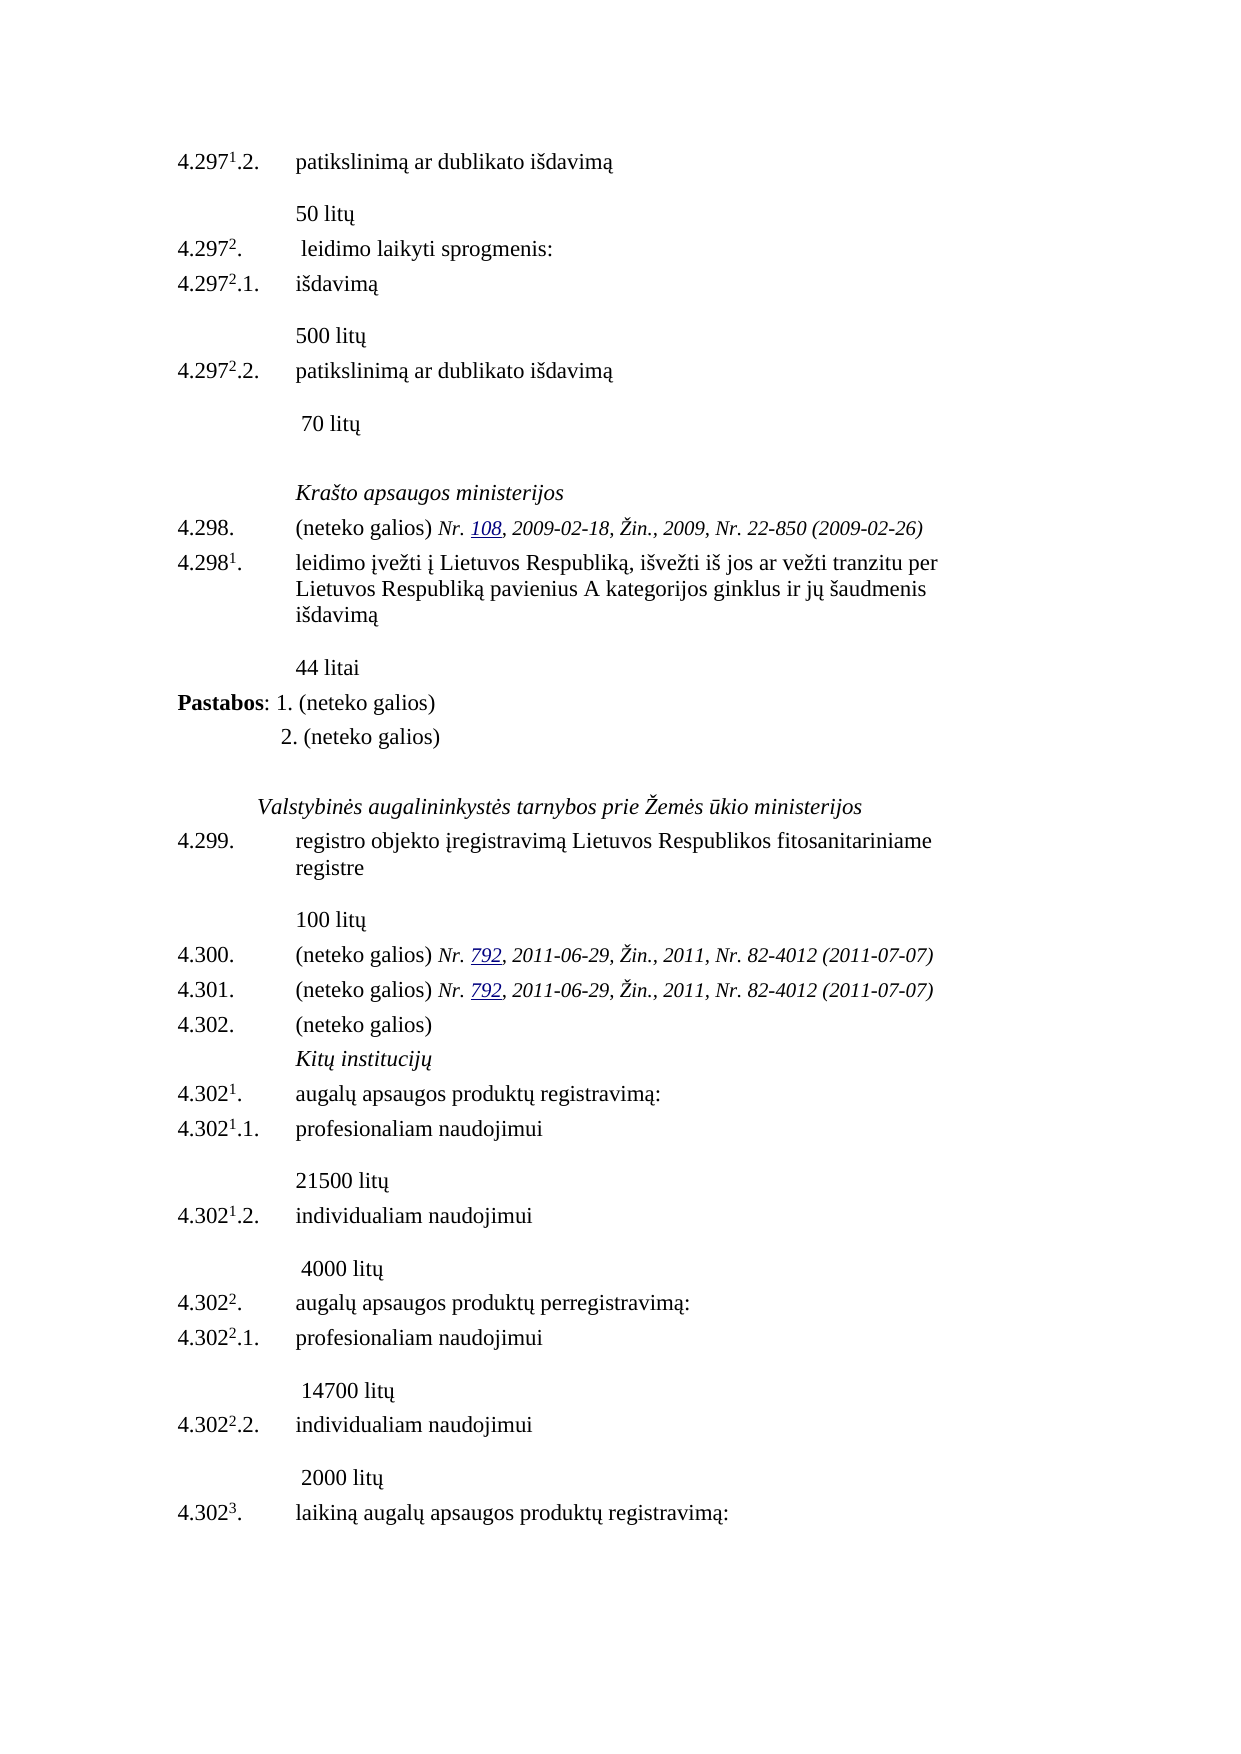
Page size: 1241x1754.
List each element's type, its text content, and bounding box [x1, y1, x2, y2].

text 4.2972.1. išdavimą 500 litų [177, 270, 945, 349]
text 2. (neteko galios) [177, 723, 1122, 750]
text 4.3022.1. profesionaliam naudojimui 14700 litų [177, 1324, 930, 1403]
text 4.299. registro objekto įregistravimą Lietuvos Respublikos fitosanitariniame registre 100 litų [177, 827, 945, 933]
text 4.2981. leidimo įvežti į Lietuvos Respubliką, išvežti iš jos ar vežti tranzitu per Lietuvos Respubliką pavienius A kategorijos ginklus ir jų šaudmenis išdavimą 44 litai [177, 549, 945, 680]
text 4.3022. augalų apsaugos produktų perregistravimą: [177, 1289, 930, 1316]
text Kitų institucijų [177, 1045, 945, 1072]
text 4.3023. laikiną augalų apsaugos produktų registravimą: [177, 1499, 930, 1525]
text 4.3021. augalų apsaugos produktų registravimą: [177, 1080, 930, 1106]
text 4.3021.1. profesionaliam naudojimui 21500 litų [177, 1115, 930, 1194]
text 4.298. (neteko galios) Nr. 108, 2009-02-18, Žin., 2009, Nr. 22-850 (2009-02-26) [177, 514, 1122, 540]
text 4.3021.2. individualiam naudojimui 4000 litų [177, 1202, 930, 1281]
text 4.300. (neteko galios) Nr. 792, 2011-06-29, Žin., 2011, Nr. 82-4012 (2011-07-07) [177, 941, 945, 968]
text 4.3022.2. individualiam naudojimui 2000 litų [177, 1412, 930, 1491]
text Pastabos: 1. (neteko galios) [177, 689, 1122, 715]
text Krašto apsaugos ministerijos [177, 479, 945, 506]
text 4.2972. leidimo laikyti sprogmenis: [177, 235, 945, 261]
text 4.301. (neteko galios) Nr. 792, 2011-06-29, Žin., 2011, Nr. 82-4012 (2011-07-07) [177, 976, 945, 1002]
text 4.2971.2. patikslinimą ar dublikato išdavimą 50 litų [177, 148, 930, 227]
text 4.2972.2. patikslinimą ar dublikato išdavimą 70 litų [177, 357, 945, 436]
text Valstybinės augalininkystės tarnybos prie Žemės ūkio ministerijos [177, 793, 945, 819]
text 4.302. (neteko galios) [177, 1011, 945, 1037]
